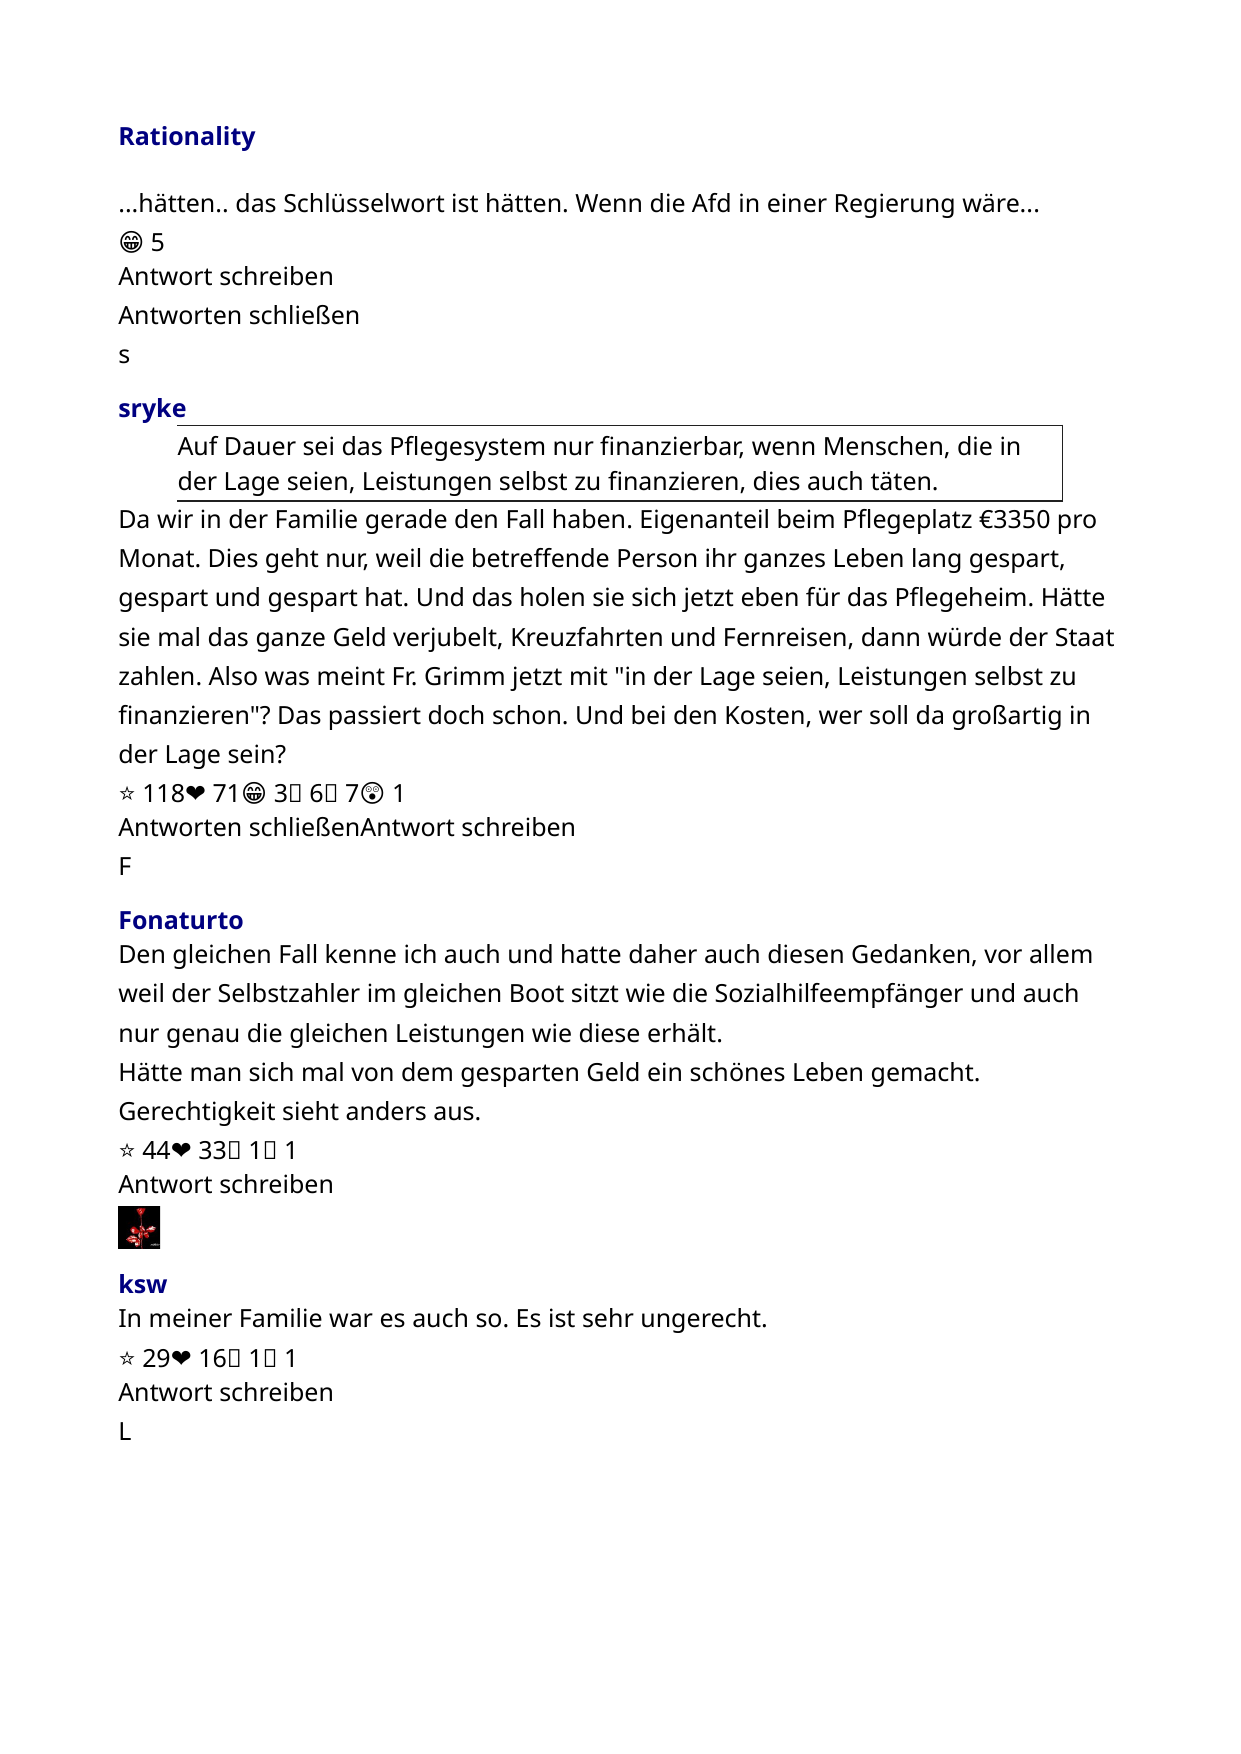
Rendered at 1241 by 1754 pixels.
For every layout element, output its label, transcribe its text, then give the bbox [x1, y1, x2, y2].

text ⭐️ 29❤️ 16🙁 1🤨 1 [118, 1340, 1122, 1374]
text ⭐️ 44❤️ 33🙁 1🤨 1 [118, 1133, 1122, 1167]
text Antworten schließenAntwort schreiben [118, 810, 1122, 844]
text Antwort schreiben [118, 1374, 1122, 1408]
text Antwort schreiben [118, 258, 1122, 292]
subtitle Rationality [118, 118, 1122, 152]
text ...hätten.. das Schlüsselwort ist hätten. Wenn die Afd in einer Regierung wäre... [118, 185, 1122, 219]
text In meiner Familie war es auch so. Es ist sehr ungerecht. [118, 1301, 1122, 1335]
picture [118, 1206, 161, 1249]
text Gerechtigkeit sieht anders aus. [118, 1093, 1122, 1128]
subtitle sryke [118, 391, 1122, 424]
text Antworten schließen [118, 298, 1122, 332]
text Da wir in der Familie gerade den Fall haben. Eigenanteil beim Pflegeplatz €3350 pro Monat. Dies geht nur, weil die betreffende Person ihr ganzes Leben lang gespart, gespart und gespart hat. Und das holen sie sich jetzt eben für das Pflegeheim. Hätte sie mal das ganze Geld verjubelt, Kreuzfahrten und Fernreisen, dann würde der Staat zahlen. Also was meint Fr. Grimm jetzt mit "in der Lage seien, Leistungen selbst zu finanzieren"? Das passiert doch schon. Und bei den Kosten, wer soll da großartig in der Lage sein? [118, 502, 1122, 771]
subtitle Fonaturto [118, 903, 1122, 937]
text s [118, 337, 1122, 371]
text Auf Dauer sei das Pflegesystem nur finanzierbar, wenn Menschen, die in der Lage seien, Leistungen selbst zu finanzieren, dies auch täten. [177, 426, 1062, 500]
text L [118, 1413, 1122, 1447]
text 😁 5 [118, 224, 1122, 258]
text F [118, 849, 1122, 883]
text Den gleichen Fall kenne ich auch und hatte daher auch diesen Gedanken, vor allem weil der Selbstzahler im gleichen Boot sitzt wie die Sozialhilfeempfänger und auch nur genau die gleichen Leistungen wie diese erhält. [118, 937, 1122, 1049]
subtitle ksw [118, 1267, 1122, 1301]
text ⭐️ 118❤️ 71😁 3🙁 6🤨 7😲 1 [118, 776, 1122, 810]
text Hätte man sich mal von dem gesparten Geld ein schönes Leben gemacht. [118, 1054, 1122, 1088]
text Antwort schreiben [118, 1167, 1122, 1201]
